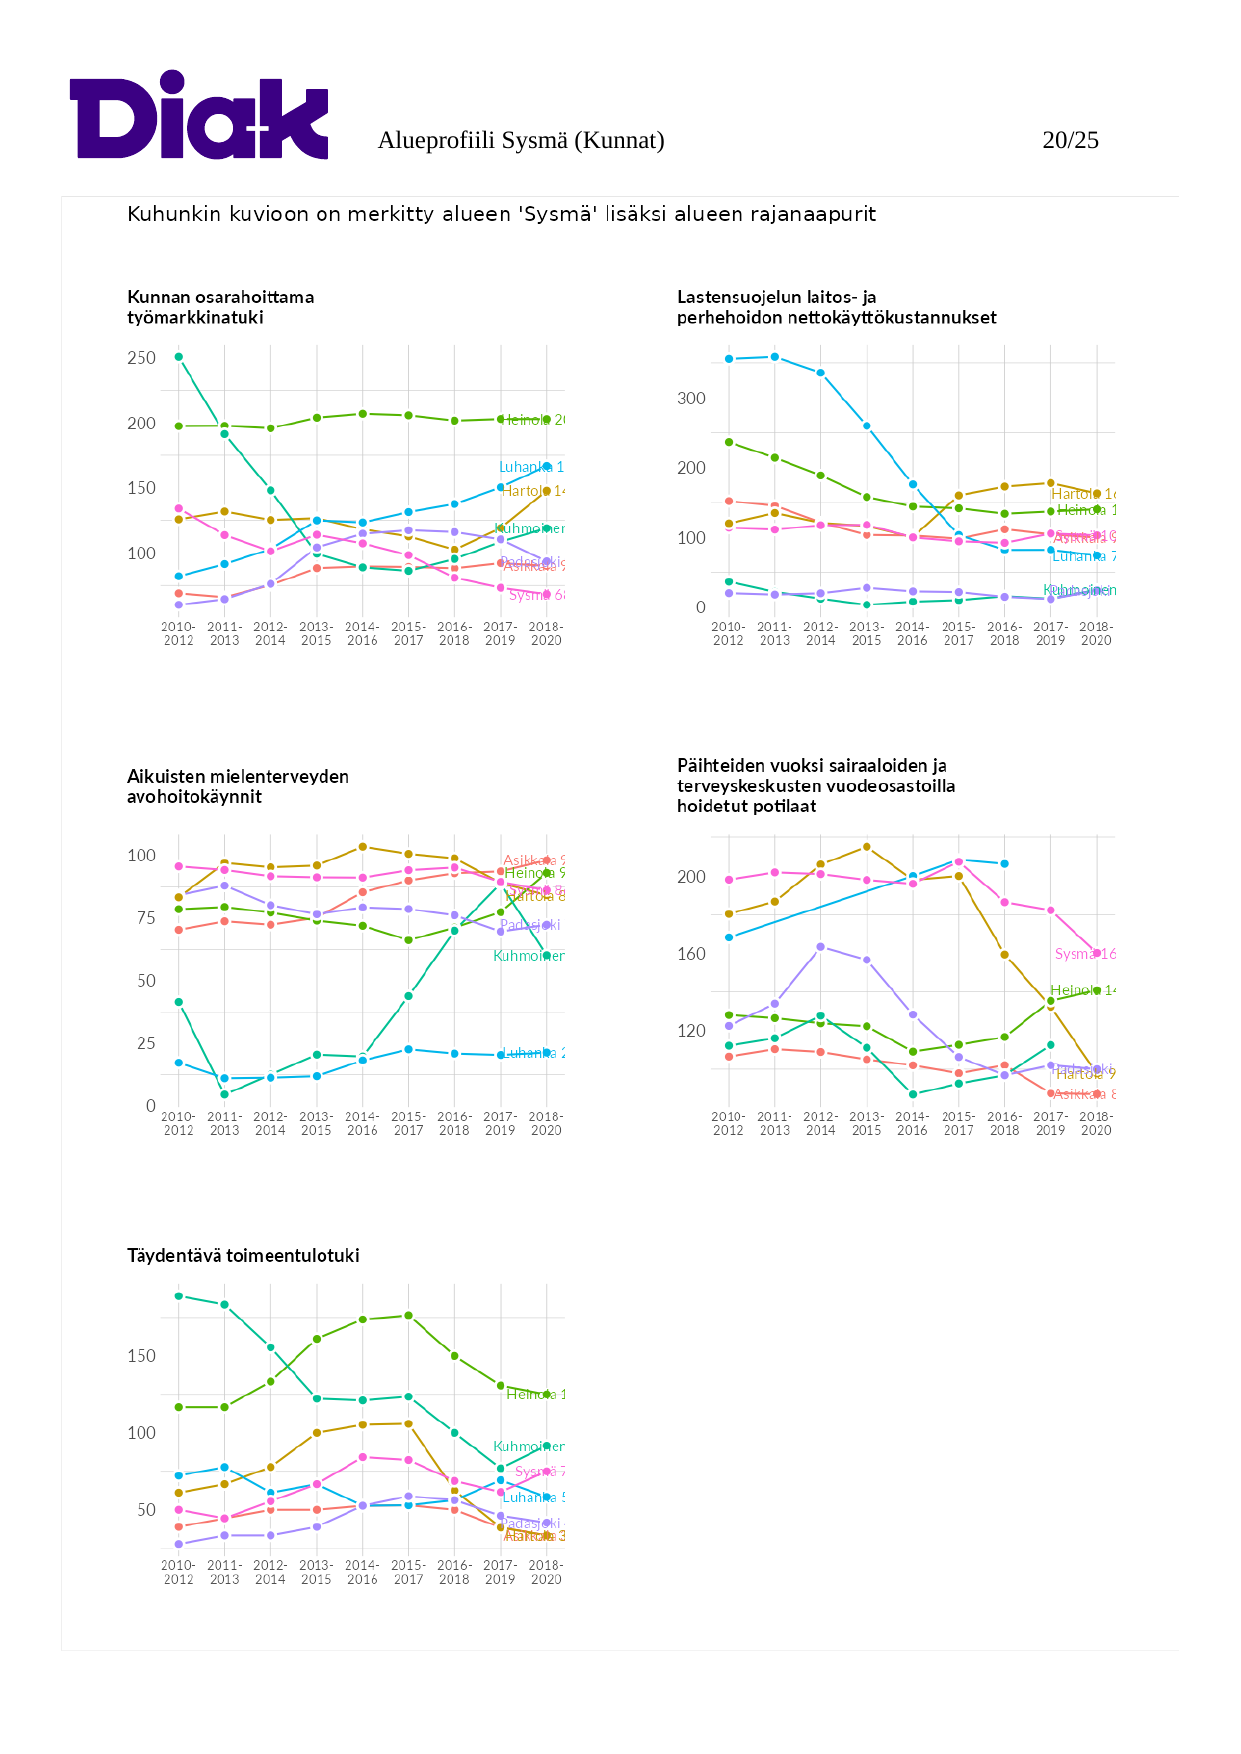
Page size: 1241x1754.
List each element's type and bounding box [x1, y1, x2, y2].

picture [61, 196, 1179, 1651]
